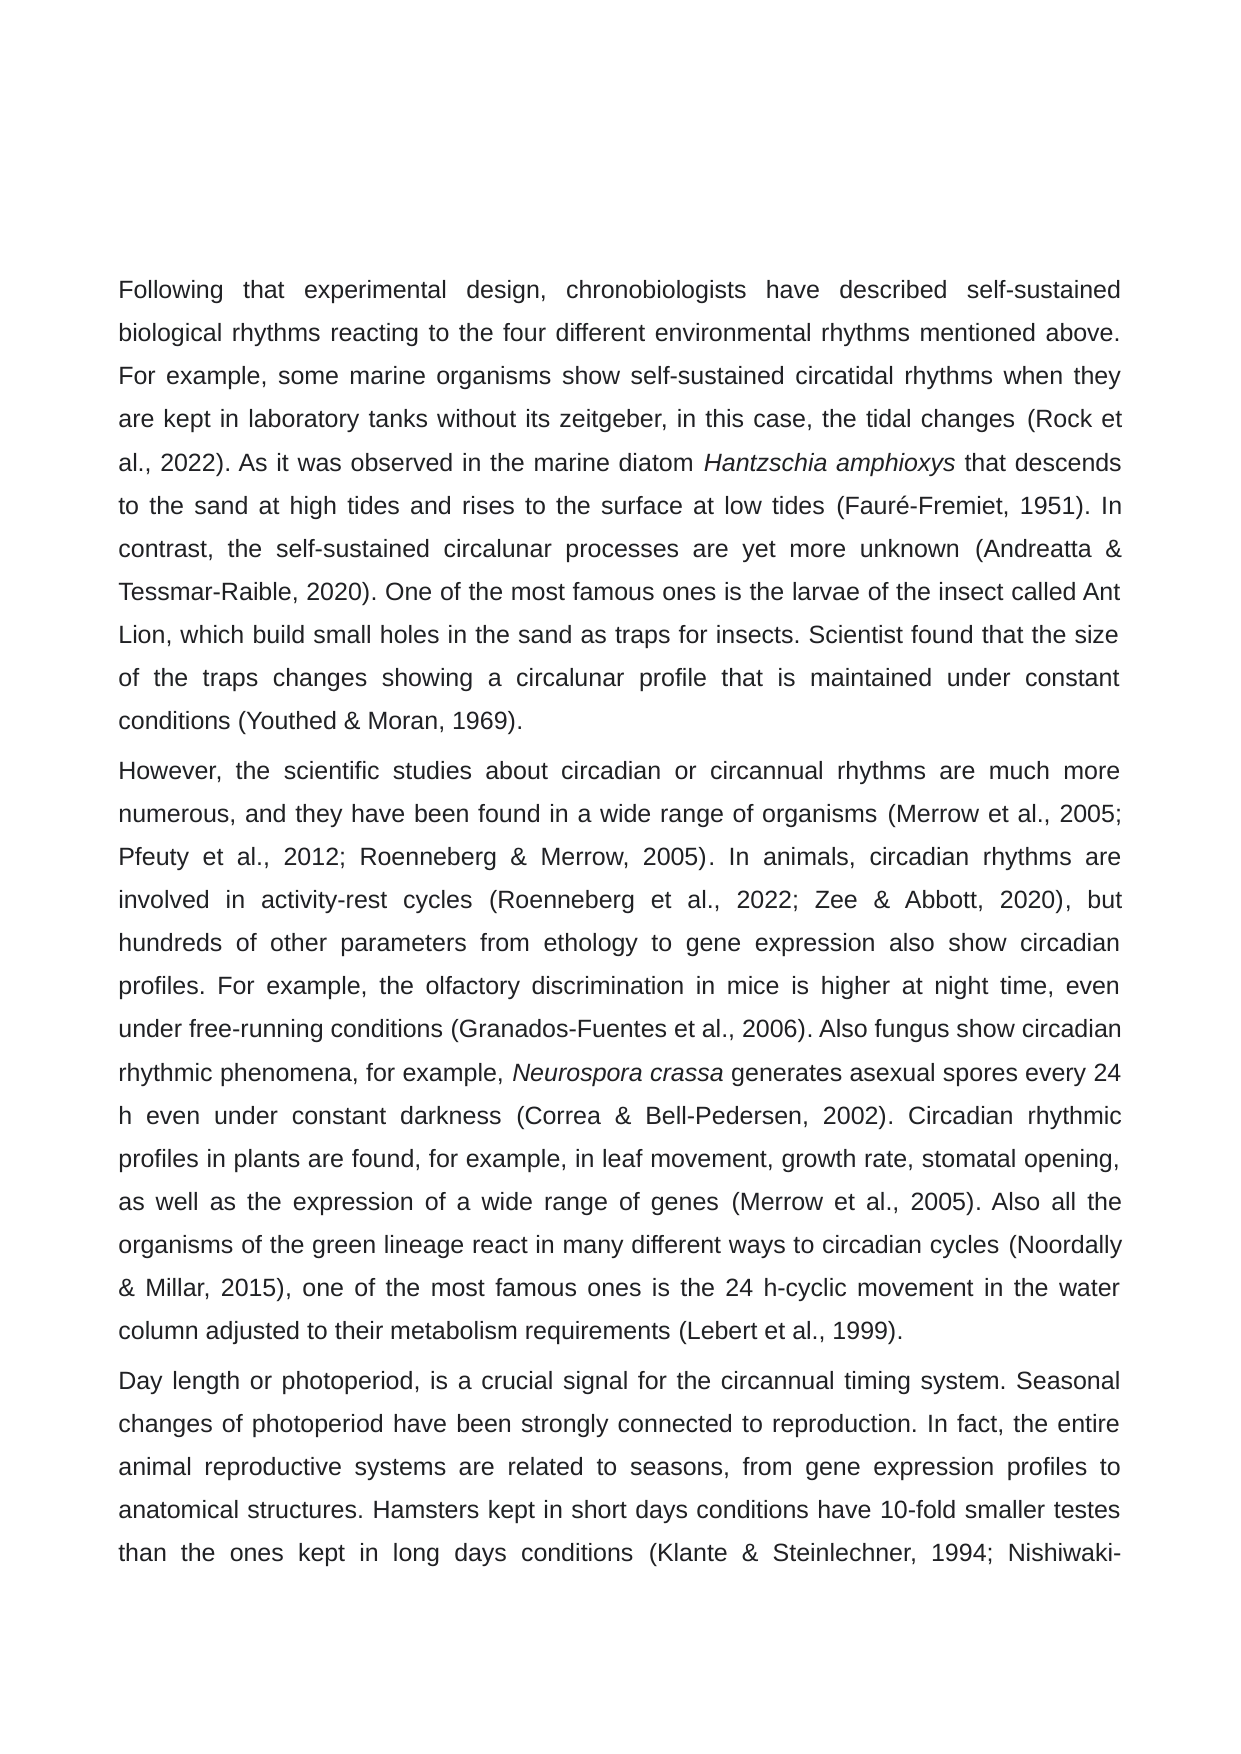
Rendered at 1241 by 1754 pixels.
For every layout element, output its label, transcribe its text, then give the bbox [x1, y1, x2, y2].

text However, the scientific studies about circadian or circannual rhythms are much more numerous, and they have been found in a wide range of organisms (Merrow et al., 2005; Pfeuty et al., 2012; Roenneberg & Merrow, 2005)⁠. In animals, circadian rhythms are involved in activity-rest cycles (Roenneberg et al., 2022; Zee & Abbott, 2020)⁠, but hundreds of other parameters from ethology to gene expression also show circadian profiles. For example, the olfactory discrimination in mice is higher at night time, even under free-running conditions (Granados-Fuentes et al., 2006)⁠. Also fungus show circadian rhythmic phenomena, for example, Neurospora crassa generates asexual spores every 24 h even under constant darkness (Correa & Bell-Pedersen, 2002)⁠. Circadian rhythmic profiles in plants are found, for example, in leaf movement, growth rate, stomatal opening, as well as the expression of a wide range of genes (Merrow et al., 2005)⁠. Also all the organisms of the green lineage react in many different ways to circadian cycles (Noordally & Millar, 2015)⁠, one of the most famous ones is the 24 h-cyclic movement in the water column adjusted to their metabolism requirements (Lebert et al., 1999)⁠. [118, 756, 1122, 1345]
text Day length or photoperiod, is a crucial signal for the circannual timing system. Seasonal changes of photoperiod have been strongly connected to reproduction. In fact, the entire animal reproductive systems are related to seasons, from gene expression profiles to anatomical structures. Hamsters kept in short days conditions have 10-fold smaller testes than the ones kept in long days conditions (Klante & Steinlechner, 1994; Nishiwaki- [118, 1366, 1122, 1567]
text Following that experimental design, chronobiologists have described self-sustained biological rhythms reacting to the four different environmental rhythms mentioned above. For example, some marine organisms show self-sustained circatidal rhythms when they are kept in laboratory tanks without its zeitgeber, in this case, the tidal changes (Rock et al., 2022)⁠. As it was observed in the marine diatom Hantzschia amphioxys that descends to the sand at high tides and rises to the surface at low tides (Fauré-Fremiet, 1951)⁠. In contrast, the self-sustained circalunar processes are yet more unknown (Andreatta & Tessmar-Raible, 2020)⁠. One of the most famous ones is the larvae of the insect called Ant Lion, which build small holes in the sand as traps for insects. Scientist found that the size of the traps changes showing a circalunar profile that is maintained under constant conditions (Youthed & Moran, 1969)⁠. [118, 275, 1122, 735]
